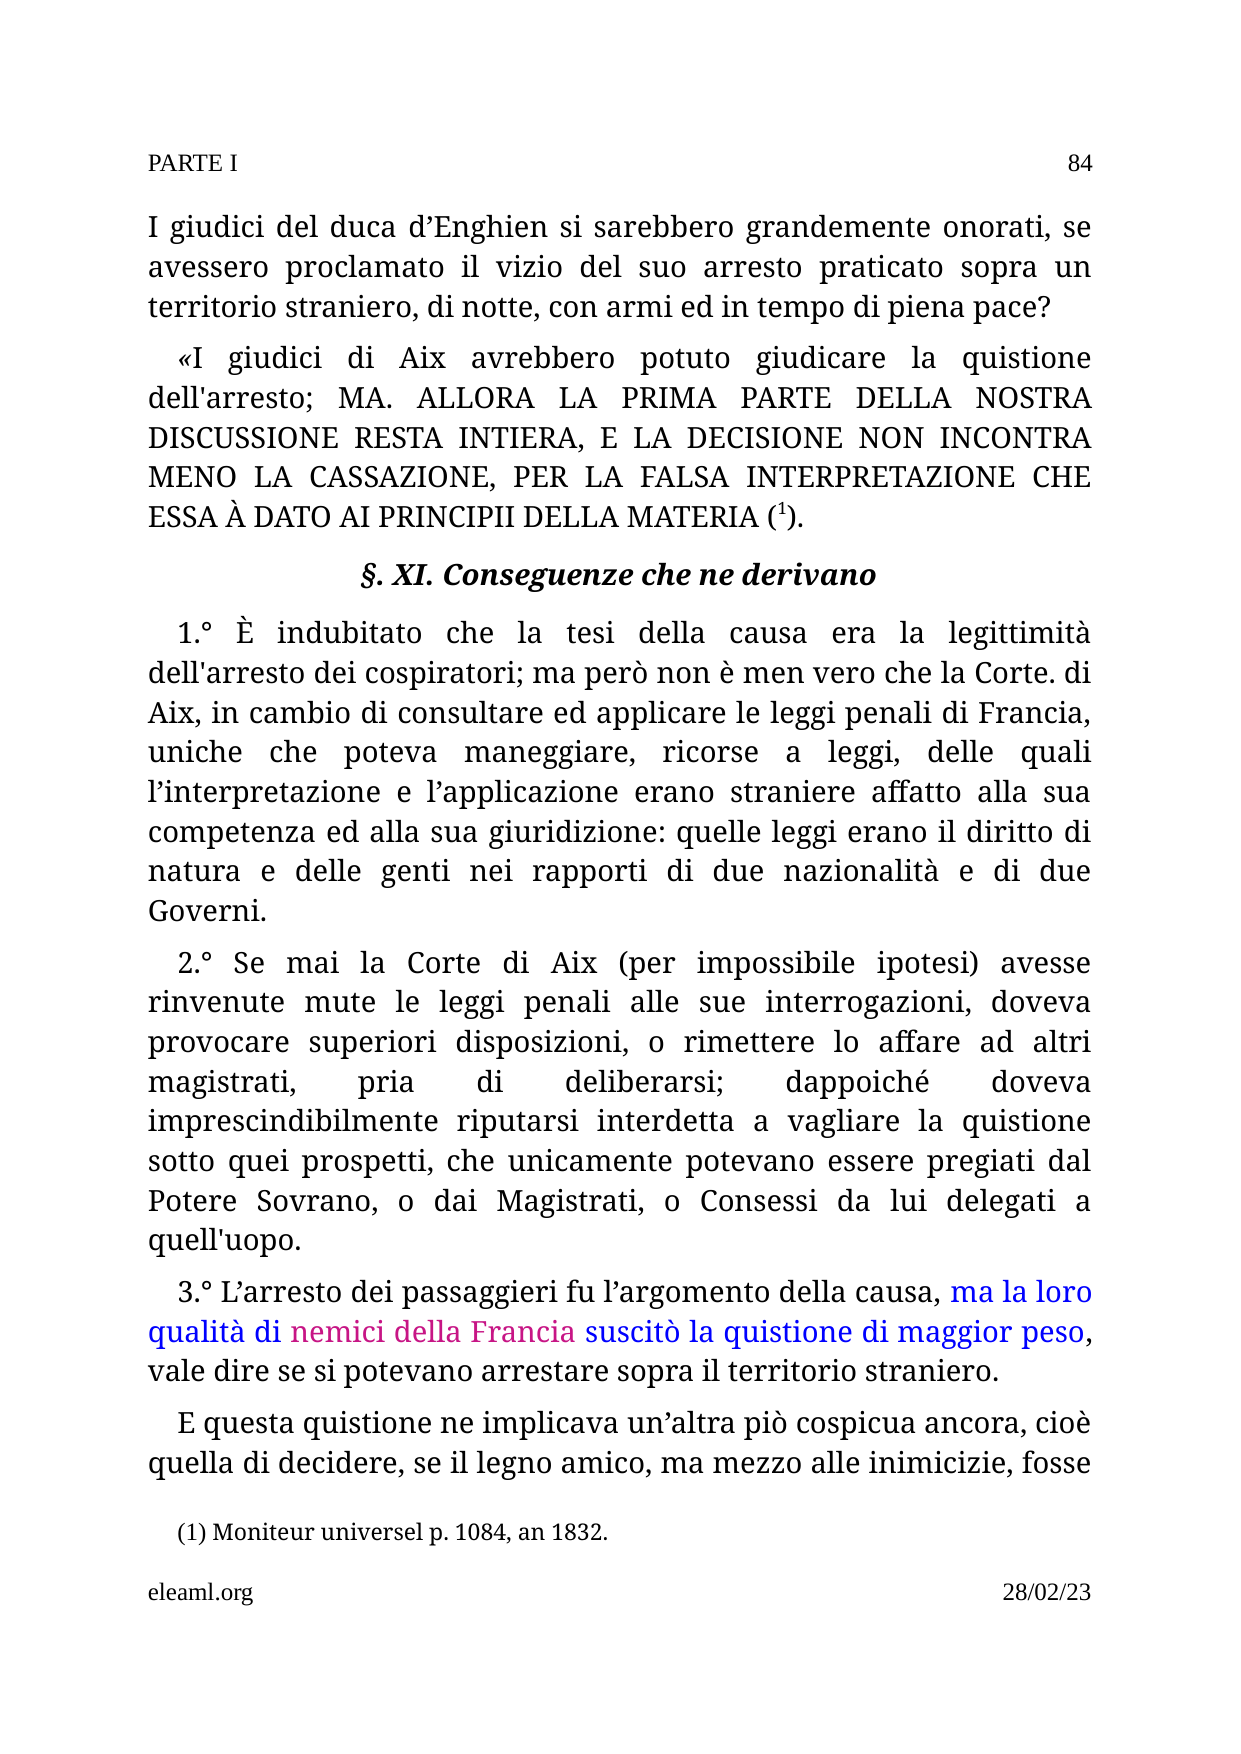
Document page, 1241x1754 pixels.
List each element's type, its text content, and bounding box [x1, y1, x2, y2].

text E questa quistione ne implicava un’altra piò cospicua ancora, cioè quella di decidere, se il legno amico, ma mezzo alle inimicizie, fosse [148, 1402, 1093, 1482]
text «I giudici di Aix avrebbero potuto giudicare la quistione dell'arresto; MA. ALLORA LA PRIMA PARTE DELLA NOSTRA DISCUSSIONE RESTA INTIERA, E LA DECISIONE NON INCONTRA MENO LA CASSAZIONE, PER LA FALSA INTERPRETAZIONE CHE ESSA À DATO AI PRINCIPII DELLA MATERIA (). [148, 337, 1093, 536]
subtitle §. XI. Conseguenze che ne derivano [148, 554, 1093, 594]
text 2.° Se mai la Corte di Aix (per impossibile ipotesi) avesse rinvenute mute le leggi penali alle sue interrogazioni, doveva provocare superiori disposizioni, o rimettere lo affare ad altri magistrati, pria di deliberarsi; dappoiché doveva imprescindibilmente riputarsi interdetta a vagliare la quistione sotto quei prospetti, che unicamente potevano essere pregiati dal Potere Sovrano, o dai Magistrati, o Consessi da lui delegati a quell'uopo. [148, 942, 1093, 1259]
text Moniteur universel p. 1084, an 1832. [148, 1516, 1093, 1547]
text I giudici del duca d’Enghien si sarebbero grandemente onorati, se avessero proclamato il vizio del suo arresto praticato sopra un territorio straniero, di notte, con armi ed in tempo di piena pace? [148, 207, 1093, 326]
text 1.° È indubitato che la tesi della causa era la legittimità dell'arresto dei cospiratori; ma però non è men vero che la Corte. di Aix, in cambio di consultare ed applicare le leggi penali di Francia, uniche che poteva maneggiare, ricorse a leggi, delle quali l’interpretazione e l’applicazione erano straniere affatto alla sua competenza ed alla sua giuridizione: quelle leggi erano il diritto di natura e delle genti nei rapporti di due nazionalità e di due Governi. [148, 612, 1093, 930]
text 3.° L’arresto dei passaggieri fu l’argomento della causa, ma la loro qualità di nemici della Francia suscitò la quistione di maggior peso, vale dire se si potevano arrestare sopra il territorio straniero. [148, 1271, 1093, 1390]
